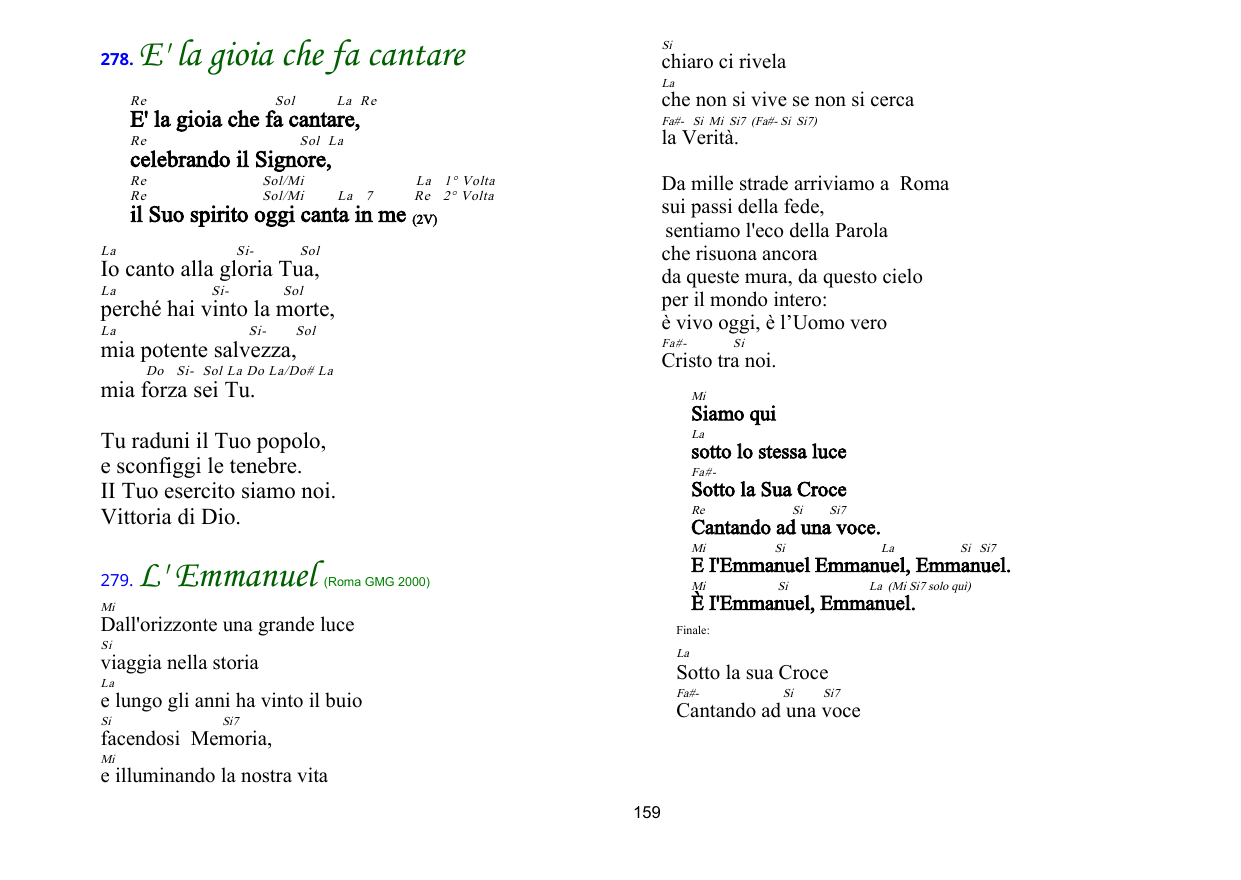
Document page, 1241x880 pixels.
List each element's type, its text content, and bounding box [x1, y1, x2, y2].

text sotto lo stessa luce [691, 439, 1171, 463]
text Mi Si La Si Si7 [691, 538, 1172, 553]
text la Verità. [661, 126, 1193, 149]
text per il mondo intero: [661, 288, 1169, 311]
text II Tuo esercito siamo noi. [100, 478, 638, 504]
text Da mille strade arriviamo a Roma [661, 172, 1169, 195]
text mia potente salvezza, [100, 337, 638, 362]
text Re Sol La Re [100, 91, 638, 106]
text e illuminando la nostra vita [100, 764, 607, 787]
text Cantando ad una voce. [691, 515, 1171, 538]
text chiaro ci rivela [661, 50, 1168, 73]
text Re Sol/Mi La 7 Re 2° Volta [100, 186, 638, 201]
text Si Si7 [100, 712, 632, 726]
text Mi [691, 387, 1160, 402]
text Mi [100, 598, 555, 613]
text Io canto alla gloria Tua, [100, 256, 638, 282]
text La Si- Sol [100, 241, 638, 256]
text E' la gioia che fa cantare, [100, 106, 638, 131]
text La [661, 73, 1193, 88]
text Finale: [676, 614, 1199, 637]
text il Suo spirito oggi canta in me (2V) [100, 201, 638, 227]
text 279. L' Emmanuel (Roma GMG 2000) [100, 557, 632, 598]
text Siamo qui [691, 402, 1086, 425]
text Vittoria di Dio. [100, 504, 638, 529]
text Si [661, 35, 1193, 50]
text e lungo gli anni ha vinto il buio [100, 688, 632, 712]
text mia forza sei Tu. [100, 377, 638, 402]
text sentiamo l'eco della Parola [661, 218, 1169, 242]
text facendosi Memoria, [100, 726, 632, 749]
text Mi [100, 749, 632, 764]
text La [691, 425, 1172, 439]
text La Si- Sol [100, 282, 638, 296]
text Si [100, 636, 555, 651]
text Re Sol La [100, 131, 638, 146]
text e sconfiggi le tenebre. [100, 453, 638, 478]
text perché hai vinto la morte, [100, 296, 638, 322]
text È I'Emmanuel, Emmanuel. [691, 591, 1193, 614]
text Re Sol/Mi La 1° Volta [100, 172, 638, 186]
text Cantando ad una voce [676, 698, 1199, 722]
text Sotto la Sua Croce [691, 477, 1171, 501]
subtitle 278. E' la gioia che fa cantare [100, 35, 632, 76]
text La [100, 674, 632, 688]
text Mi Si La (Mi Si7 solo quì) [691, 576, 1172, 591]
text che non si vive se non si cerca [661, 88, 1193, 111]
text Fa#- Si Mi Si7 (Fa#- Si Si7) [661, 111, 1193, 126]
text viaggia nella storia [100, 651, 555, 674]
text Fa#- Si Si7 [676, 684, 1199, 698]
text sui passi della fede, [661, 195, 1169, 218]
text Tu raduni il Tuo popolo, [100, 428, 638, 453]
text è vivo oggi, è l’Uomo vero [661, 311, 1160, 334]
text Fa#- [691, 463, 1172, 477]
text La [676, 637, 1199, 661]
text Cristo tra noi. [661, 349, 1160, 372]
text Dall'orizzonte una grande luce [100, 613, 632, 636]
text da queste mura, da questo cielo [661, 265, 1169, 288]
text Re Si Si7 [691, 501, 1172, 515]
text Sotto la sua Croce [676, 661, 1199, 684]
text E I'Emmanuel Emmanuel, Emmanuel. [691, 553, 1171, 576]
text che risuona ancora [661, 242, 1169, 265]
text Do Si- Sol La Do La/Do# La [100, 362, 638, 377]
text Fa#- Si [661, 334, 1169, 349]
text celebrando il Signore, [100, 146, 638, 172]
text La Si- Sol [100, 322, 638, 337]
